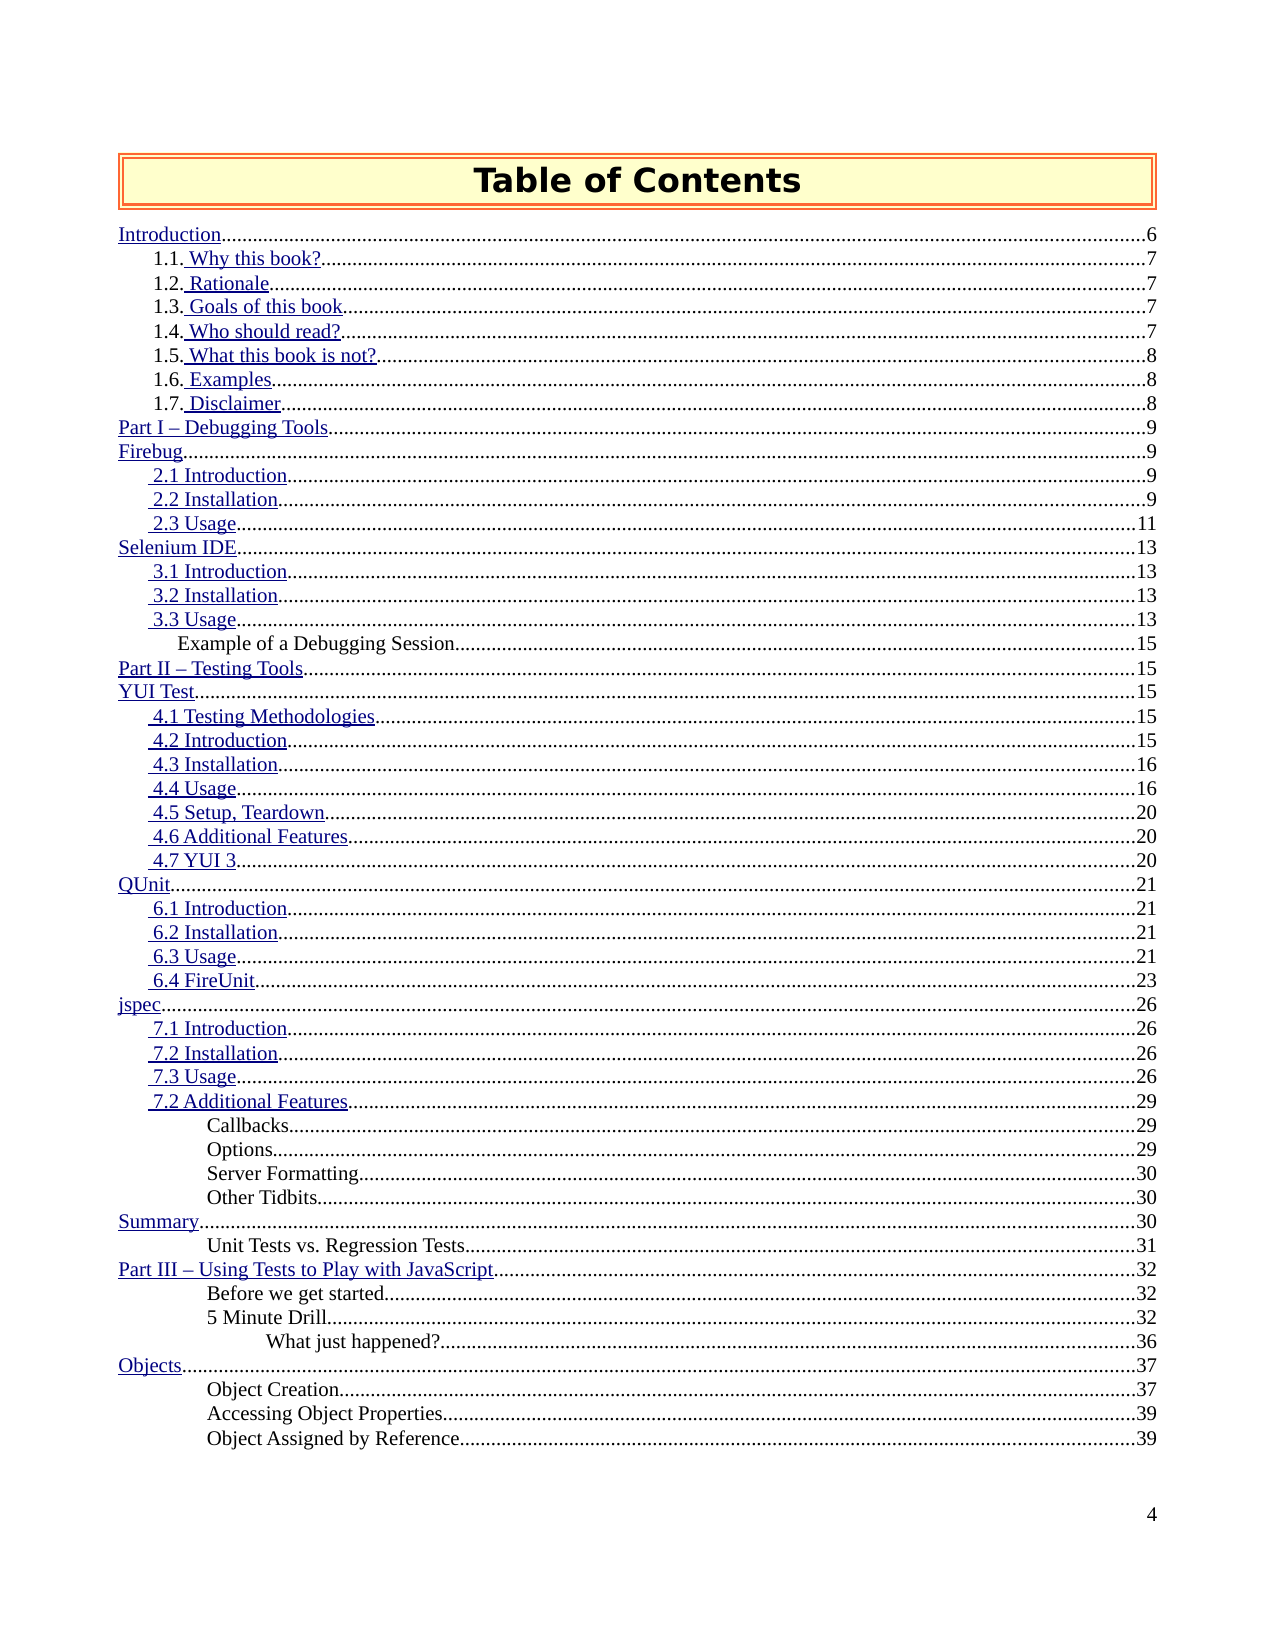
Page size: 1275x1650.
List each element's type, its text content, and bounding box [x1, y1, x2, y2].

text 4.5 Setup, Teardown 20 [148, 800, 1157, 824]
text 1.3. Goals of this book 7 [148, 294, 1157, 318]
text YUI Test 15 [118, 679, 1157, 703]
text 7.3 Usage 26 [148, 1064, 1157, 1088]
text 1.2. Rationale 7 [148, 270, 1157, 294]
text Accessing Object Properties 39 [207, 1401, 1157, 1425]
text 6.2 Installation 21 [148, 920, 1157, 944]
text 1.4. Who should read? 7 [148, 318, 1157, 343]
text 4.1 Testing Methodologies 15 [148, 703, 1157, 728]
text 1.5. What this book is not? 8 [148, 343, 1157, 367]
text 4.3 Installation 16 [148, 752, 1157, 776]
text 4.6 Additional Features 20 [148, 824, 1157, 848]
text Selenium IDE 13 [118, 535, 1157, 559]
text Server Formatting 30 [207, 1161, 1157, 1185]
text 3.1 Introduction 13 [148, 559, 1157, 583]
text Part I – Debugging Tools 9 [118, 415, 1157, 439]
text 2.1 Introduction 9 [148, 463, 1157, 487]
text Part II – Testing Tools 15 [118, 655, 1157, 679]
text 6.1 Introduction 21 [148, 896, 1157, 920]
text 3.3 Usage 13 [148, 607, 1157, 631]
text 7.2 Additional Features 29 [148, 1088, 1157, 1113]
text Other Tidbits 30 [207, 1185, 1157, 1209]
text Unit Tests vs. Regression Tests 31 [207, 1233, 1157, 1257]
text Summary 30 [118, 1209, 1157, 1233]
text Introduction 6 [118, 222, 1157, 246]
text Before we get started 32 [207, 1281, 1157, 1305]
text 7.2 Installation 26 [148, 1040, 1157, 1064]
text 7.1 Introduction 26 [148, 1016, 1157, 1040]
text 5 Minute Drill 32 [207, 1305, 1157, 1329]
text 4.7 YUI 3 20 [148, 848, 1157, 872]
text 3.2 Installation 13 [148, 583, 1157, 607]
text What just happened? 36 [266, 1329, 1157, 1353]
text Objects 37 [118, 1353, 1157, 1377]
text 4.2 Introduction 15 [148, 728, 1157, 752]
text 6.4 FireUnit 23 [148, 968, 1157, 992]
text Options 29 [207, 1137, 1157, 1161]
text QUnit 21 [118, 872, 1157, 896]
text Firebug 9 [118, 439, 1157, 463]
text 4.4 Usage 16 [148, 776, 1157, 800]
text 1.7. Disclaimer 8 [148, 391, 1157, 415]
text 2.2 Installation 9 [148, 487, 1157, 511]
text 1.1. Why this book? 7 [148, 246, 1157, 270]
text Callbacks 29 [207, 1113, 1157, 1137]
text 1.6. Examples 8 [148, 367, 1157, 391]
text jspec 26 [118, 992, 1157, 1016]
text 6.3 Usage 21 [148, 944, 1157, 968]
text Object Assigned by Reference 39 [207, 1425, 1157, 1449]
text 2.3 Usage 11 [148, 511, 1157, 535]
text Object Creation 37 [207, 1377, 1157, 1401]
text Example of a Debugging Session 15 [177, 631, 1157, 655]
text Part III – Using Tests to Play with JavaScript 32 [118, 1257, 1157, 1281]
